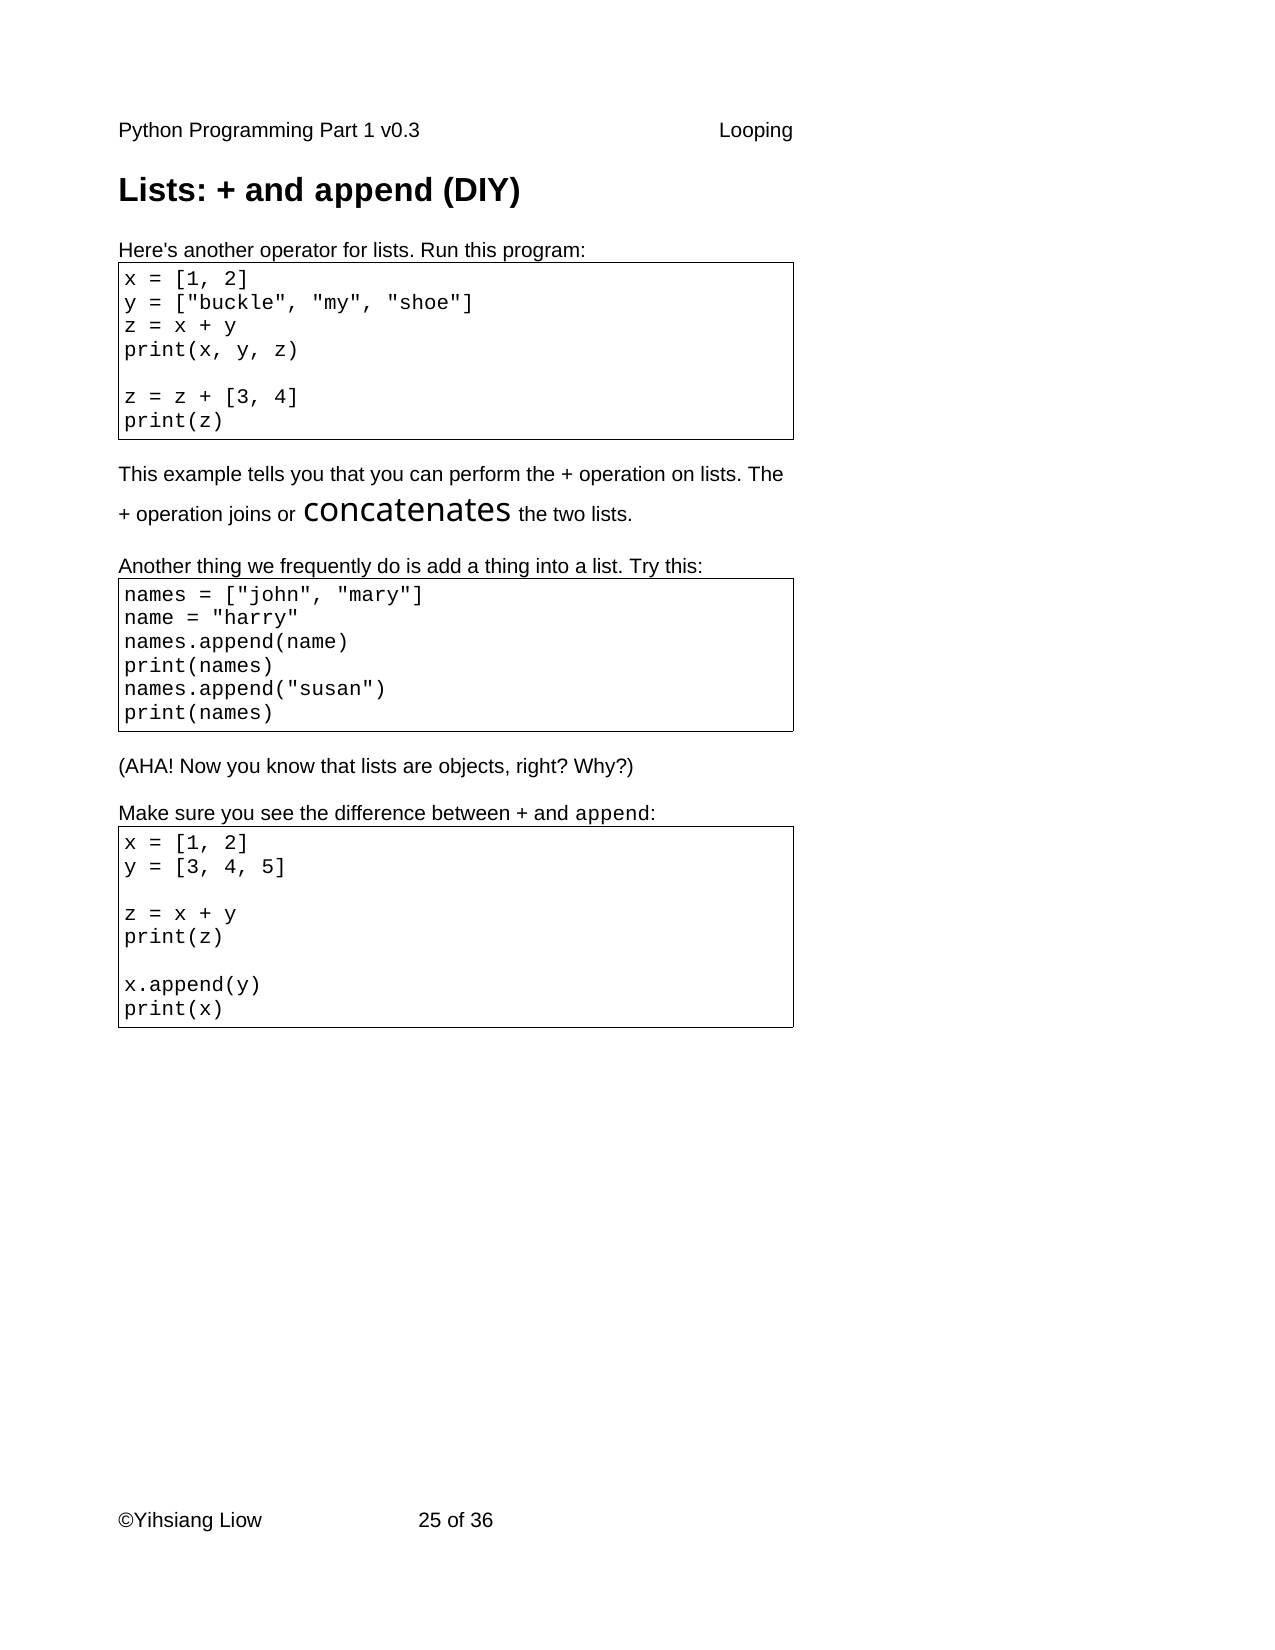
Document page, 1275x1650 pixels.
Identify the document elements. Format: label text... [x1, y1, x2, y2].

text Make sure you see the difference between + and append: [118, 801, 793, 826]
text Here's another operator for lists. Run this program: [118, 239, 793, 262]
table_header x = [1, 2] y = ["buckle", "my", "shoe"] z = x + y print(x, y, z) z = z + [3, 4] print(z) [119, 263, 793, 439]
table_header names = ["john", "mary"] name = "harry" names.append(name) print(names) names.append("susan") print(names) [119, 579, 793, 731]
text This example tells you that you can perform the + operation on lists. The + operation joins or concatenates the two lists. [118, 463, 793, 531]
text Lists: + and append (DIY) [118, 171, 793, 211]
table_header x = [1, 2] y = [3, 4, 5] z = x + y print(z) x.append(y) print(x) [119, 827, 793, 1027]
text (AHA! Now you know that lists are objects, right? Why?) [118, 754, 793, 778]
text Another thing we frequently do is add a thing into a list. Try this: [118, 554, 793, 578]
